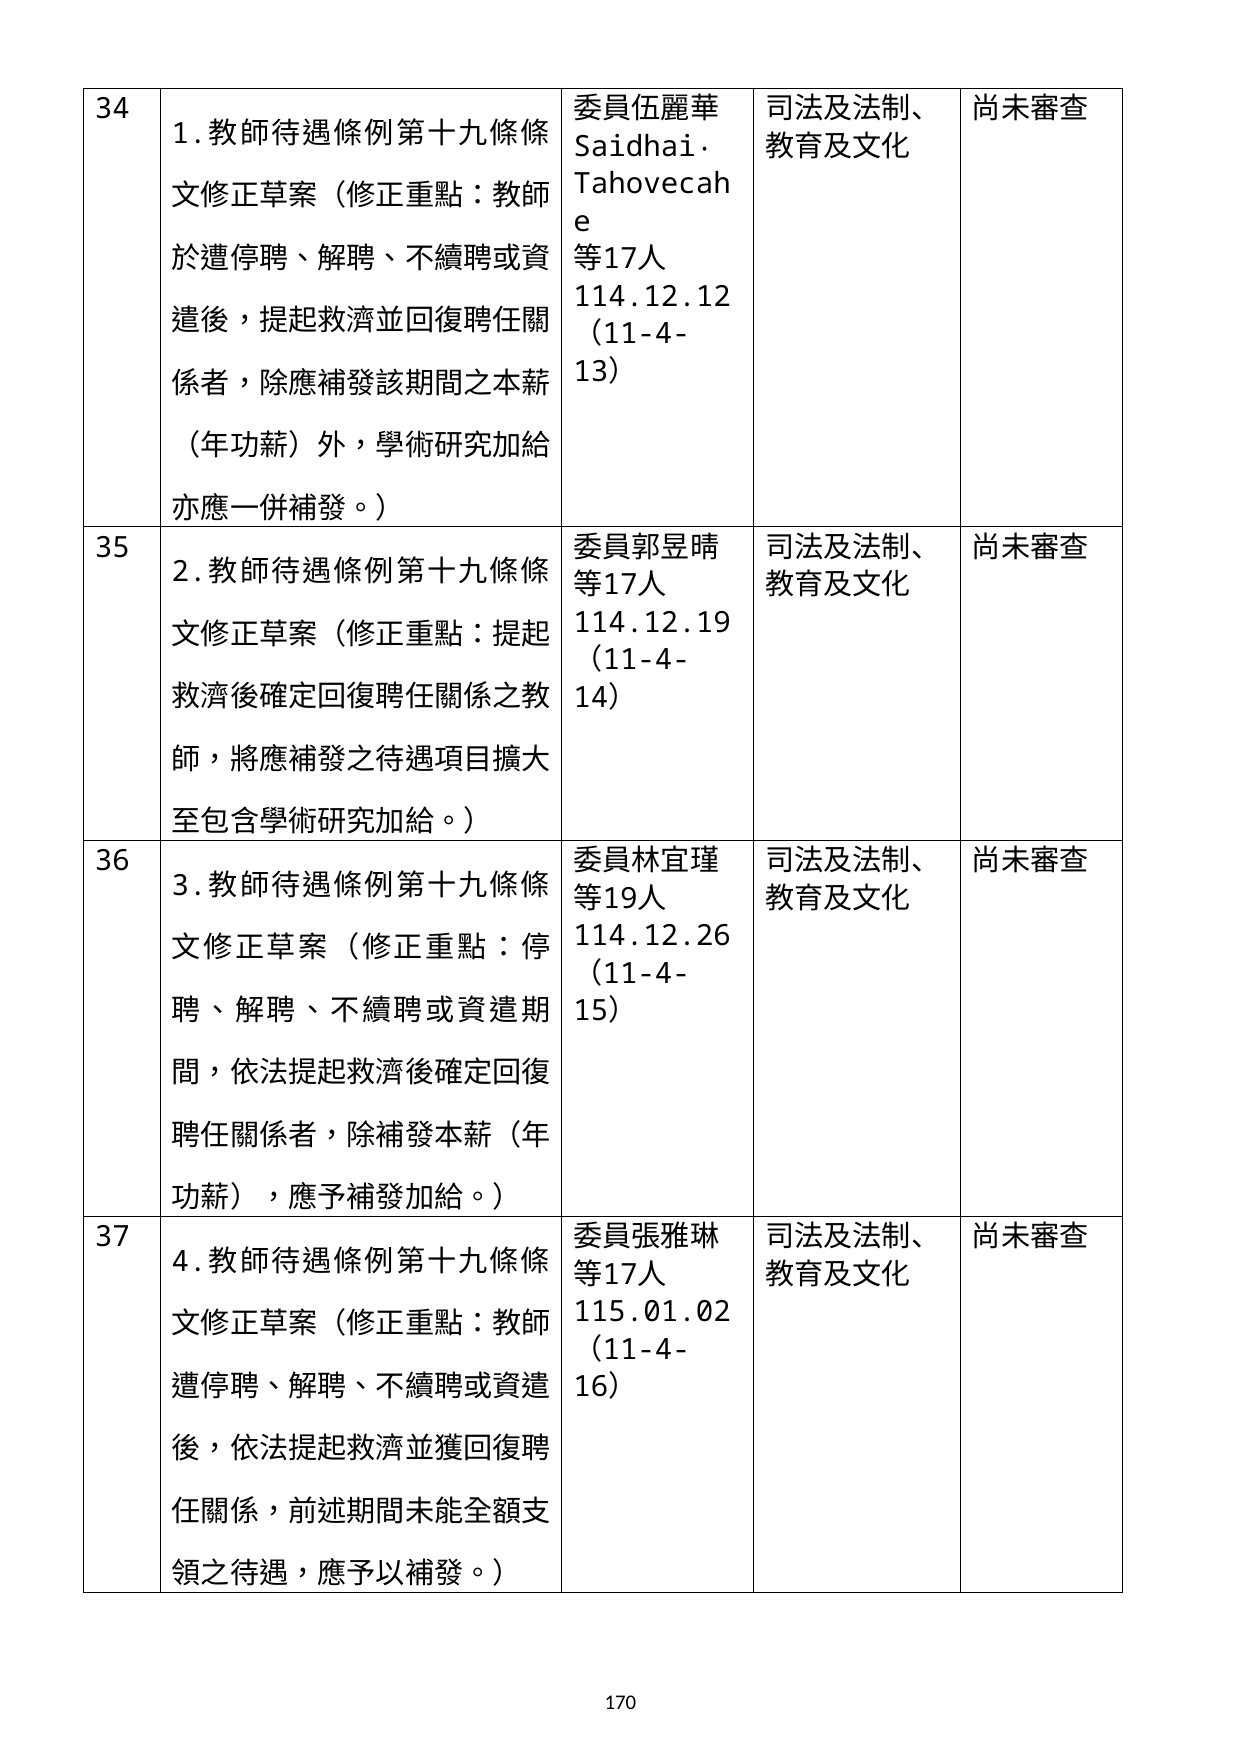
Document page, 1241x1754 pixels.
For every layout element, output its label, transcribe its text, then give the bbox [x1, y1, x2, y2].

table_cell 4.教師待遇條例第十九條條文修正草案（修正重點：教師遭停聘、解聘、不續聘或資遣後，依法提起救濟並獲回復聘任關係，前述期間未能全額支領之待遇，應予以補發。） [161, 1217, 561, 1592]
table_cell 34 [84, 89, 160, 526]
table_cell 尚未審查 [961, 1217, 1122, 1592]
table_cell 司法及法制、教育及文化 [754, 1217, 960, 1592]
table_cell 司法及法制、教育及文化 [754, 89, 960, 526]
table_cell 3.教師待遇條例第十九條條文修正草案（修正重點：停聘、解聘、不續聘或資遣期間，依法提起救濟後確定回復聘任關係者，除補發本薪（年功薪），應予補發加給。） [161, 841, 561, 1216]
table_cell 司法及法制、教育及文化 [754, 841, 960, 1216]
table_cell 委員郭昱晴 等17人 114.12.19 （11-4-14） [562, 527, 753, 840]
table_cell 2.教師待遇條例第十九條條文修正草案（修正重點：提起救濟後確定回復聘任關係之教師，將應補發之待遇項目擴大至包含學術研究加給。） [161, 527, 561, 840]
table_cell 1.教師待遇條例第十九條條文修正草案（修正重點：教師於遭停聘、解聘、不續聘或資遣後，提起救濟並回復聘任關係者，除應補發該期間之本薪（年功薪）外，學術研究加給亦應一併補發。） [161, 89, 561, 526]
table_cell 36 [84, 841, 160, 1216]
table_cell 委員林宜瑾 等19人 114.12.26 （11-4-15） [562, 841, 753, 1216]
table_cell 37 [84, 1217, 160, 1592]
table_cell 委員伍麗華 Saidhai‧ Tahovecahe 等17人 114.12.12 （11-4-13） [562, 89, 753, 526]
table_cell 司法及法制、教育及文化 [754, 527, 960, 840]
table_cell 尚未審查 [961, 527, 1122, 840]
table_cell 委員張雅琳 等17人 115.01.02 （11-4-16） [562, 1217, 753, 1592]
table_cell 35 [84, 527, 160, 840]
table_cell 尚未審查 [961, 841, 1122, 1216]
table_cell 尚未審查 [961, 89, 1122, 526]
